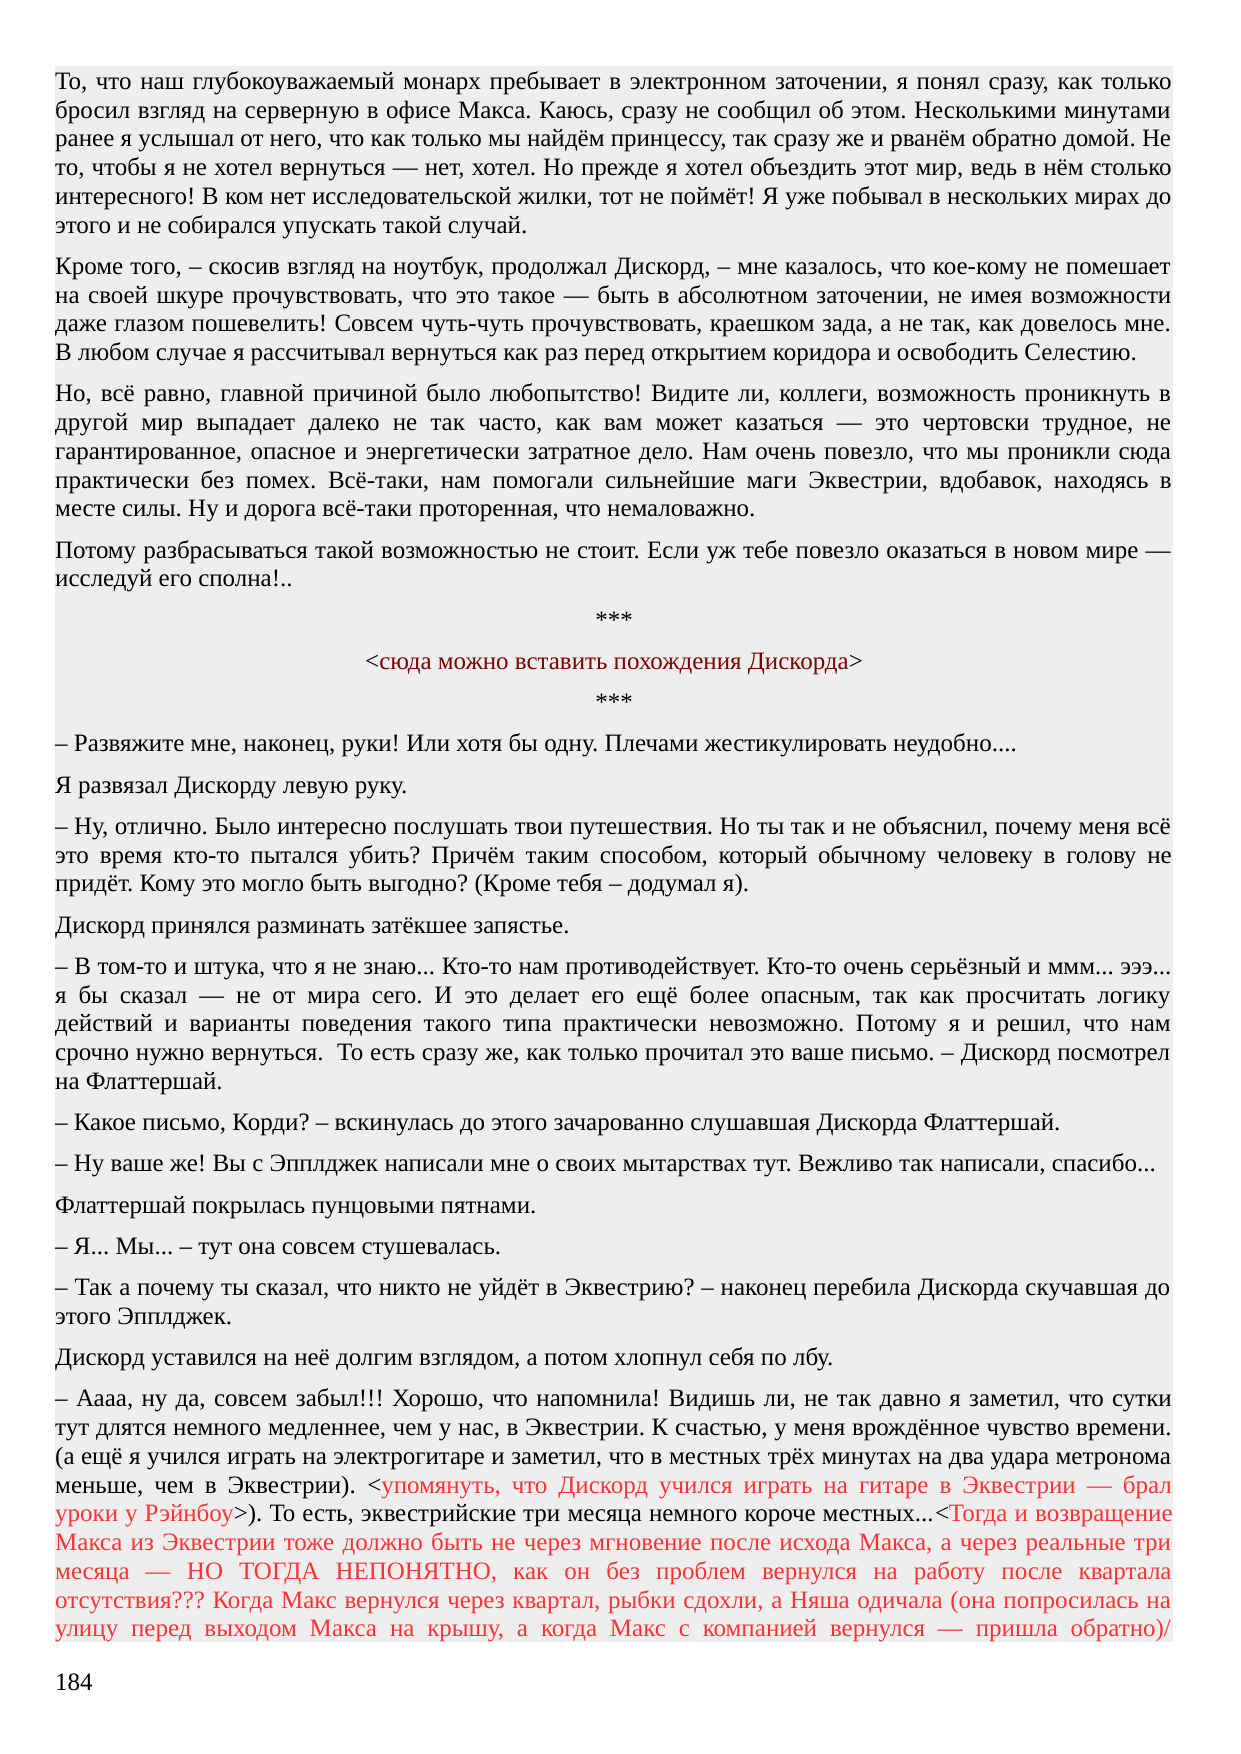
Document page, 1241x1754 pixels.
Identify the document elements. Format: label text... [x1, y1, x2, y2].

text Флаттершай покрылась пунцовыми пятнами. [55, 1190, 1173, 1218]
text – Какое письмо, Корди? – вскинулась до этого зачарованно слушавшая Дискорда Флаттершай. [55, 1107, 1173, 1136]
text То, что наш глубокоуважаемый монарх пребывает в электронном заточении, я понял сразу, как только бросил взгляд на серверную в офисе Макса. Каюсь, сразу не сообщил об этом. Несколькими минутами ранее я услышал от него, что как только мы найдём принцессу, так сразу же и рванём обратно домой. Не то, чтобы я не хотел вернуться — нет, хотел. Но прежде я хотел объездить этот мир, ведь в нём столько интересного! В ком нет исследовательской жилки, тот не поймёт! Я уже побывал в нескольких мирах до этого и не собирался упускать такой случай. [55, 66, 1173, 238]
text <сюда можно вставить похождения Дискорда> [55, 646, 1173, 675]
text – Развяжите мне, наконец, руки! Или хотя бы одну. Плечами жестикулировать неудобно.... [55, 728, 1173, 757]
text – Ну, отлично. Было интересно послушать твои путешествия. Но ты так и не объяснил, почему меня всё это время кто-то пытался убить? Причём таким способом, который обычному человеку в голову не придёт. Кому это могло быть выгодно? (Кроме тебя – додумал я). [55, 811, 1173, 897]
text Дискорд уставился на неё долгим взглядом, а потом хлопнул себя по лбу. [55, 1342, 1173, 1371]
text – Так а почему ты сказал, что никто не уйдёт в Эквестрию? – наконец перебила Дискорда скучавшая до этого Эпплджек. [55, 1272, 1173, 1330]
text Потому разбрасываться такой возможностью не стоит. Если уж тебе повезло оказаться в новом мире — исследуй его сполна!.. [55, 535, 1173, 592]
text Дискорд принялся разминать затёкшее запястье. [55, 910, 1173, 938]
text Но, всё равно, главной причиной было любопытство! Видите ли, коллеги, возможность проникнуть в другой мир выпадает далеко не так часто, как вам может казаться — это чертовски трудное, не гарантированное, опасное и энергетически затратное дело. Нам очень повезло, что мы проникли сюда практически без помех. Всё-таки, нам помогали сильнейшие маги Эквестрии, вдобавок, находясь в месте силы. Ну и дорога всё-таки проторенная, что немаловажно. [55, 378, 1173, 522]
text *** [55, 605, 1173, 633]
text – Аааа, ну да, совсем забыл!!! Хорошо, что напомнила! Видишь ли, не так давно я заметил, что сутки тут длятся немного медленнее, чем у нас, в Эквестрии. К счастью, у меня врождённое чувство времени. (а ещё я учился играть на электрогитаре и заметил, что в местных трёх минутах на два удара метронома меньше, чем в Эквестрии). <упомянуть, что Дискорд учился играть на гитаре в Эквестрии — брал уроки у Рэйнбоу>). То есть, эквестрийские три месяца немного короче местных...<Тогда и возвращение Макса из Эквестрии тоже должно быть не через мгновение после исхода Макса, а через реальные три месяца — НО ТОГДА НЕПОНЯТНО, как он без проблем вернулся на работу после квартала отсутствия??? Когда Макс вернулся через квартал, рыбки сдохли, а Няша одичала (она попросилась на улицу перед выходом Макса на крышу, а когда Макс с компанией вернулся — пришла обратно)/ [55, 1383, 1173, 1642]
text – Ну ваше же! Вы с Эпплджек написали мне о своих мытарствах тут. Вежливо так написали, спасибо... [55, 1148, 1173, 1177]
text Кроме того, – скосив взгляд на ноутбук, продолжал Дискорд, – мне казалось, что кое-кому не помешает на своей шкуре прочувствовать, что это такое — быть в абсолютном заточении, не имея возможности даже глазом пошевелить! Совсем чуть-чуть прочувствовать, краешком зада, а не так, как довелось мне. В любом случае я рассчитывал вернуться как раз перед открытием коридора и освободить Селестию. [55, 251, 1173, 366]
text – В том-то и штука, что я не знаю... Кто-то нам противодействует. Кто-то очень серьёзный и ммм... эээ... я бы сказал — не от мира сего. И это делает его ещё более опасным, так как просчитать логику действий и варианты поведения такого типа практически невозможно. Потому я и решил, что нам срочно нужно вернуться. То есть сразу же, как только прочитал это ваше письмо. – Дискорд посмотрел на Флаттершай. [55, 951, 1173, 1095]
text – Я... Мы... – тут она совсем стушевалась. [55, 1231, 1173, 1260]
text *** [55, 687, 1173, 716]
text Я развязал Дискорду левую руку. [55, 770, 1173, 798]
